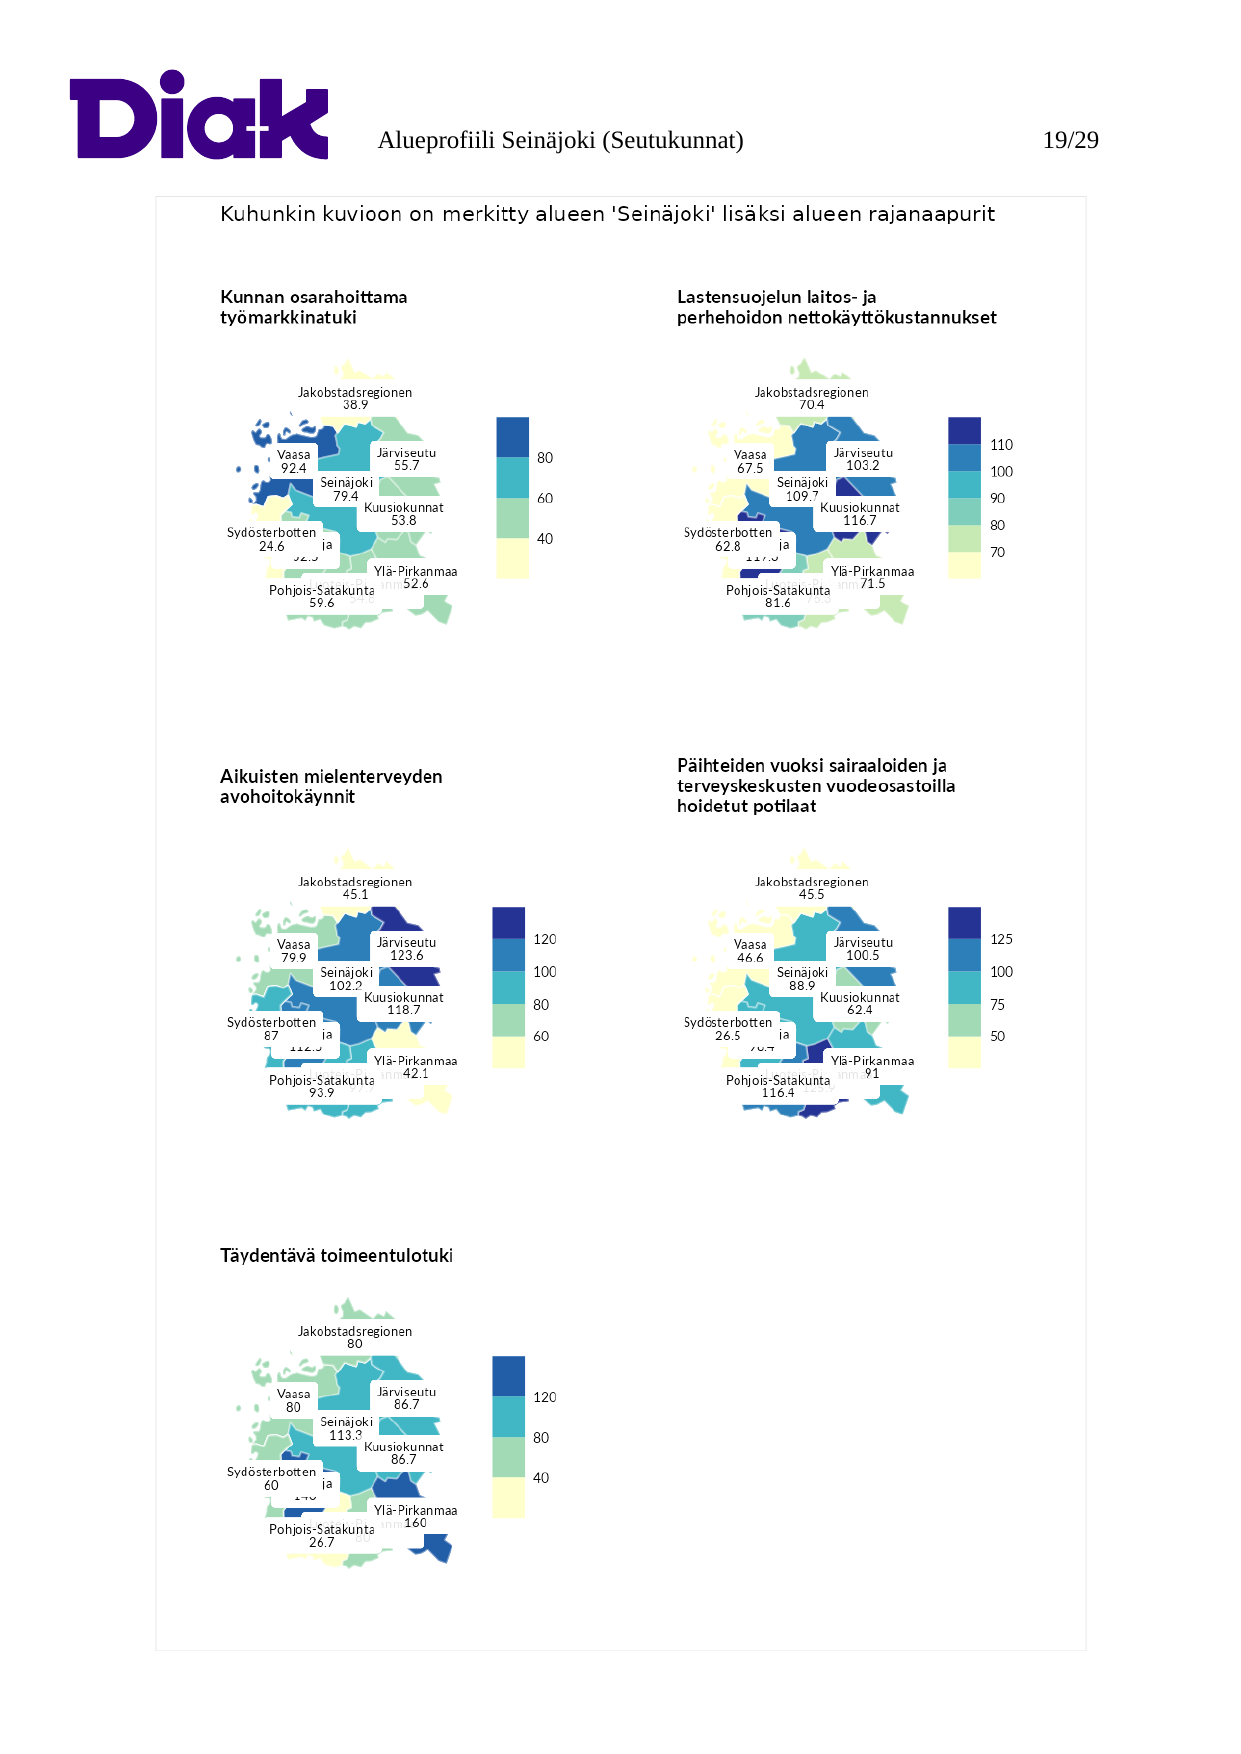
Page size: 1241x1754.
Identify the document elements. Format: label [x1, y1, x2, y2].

picture [61, 196, 1179, 1651]
